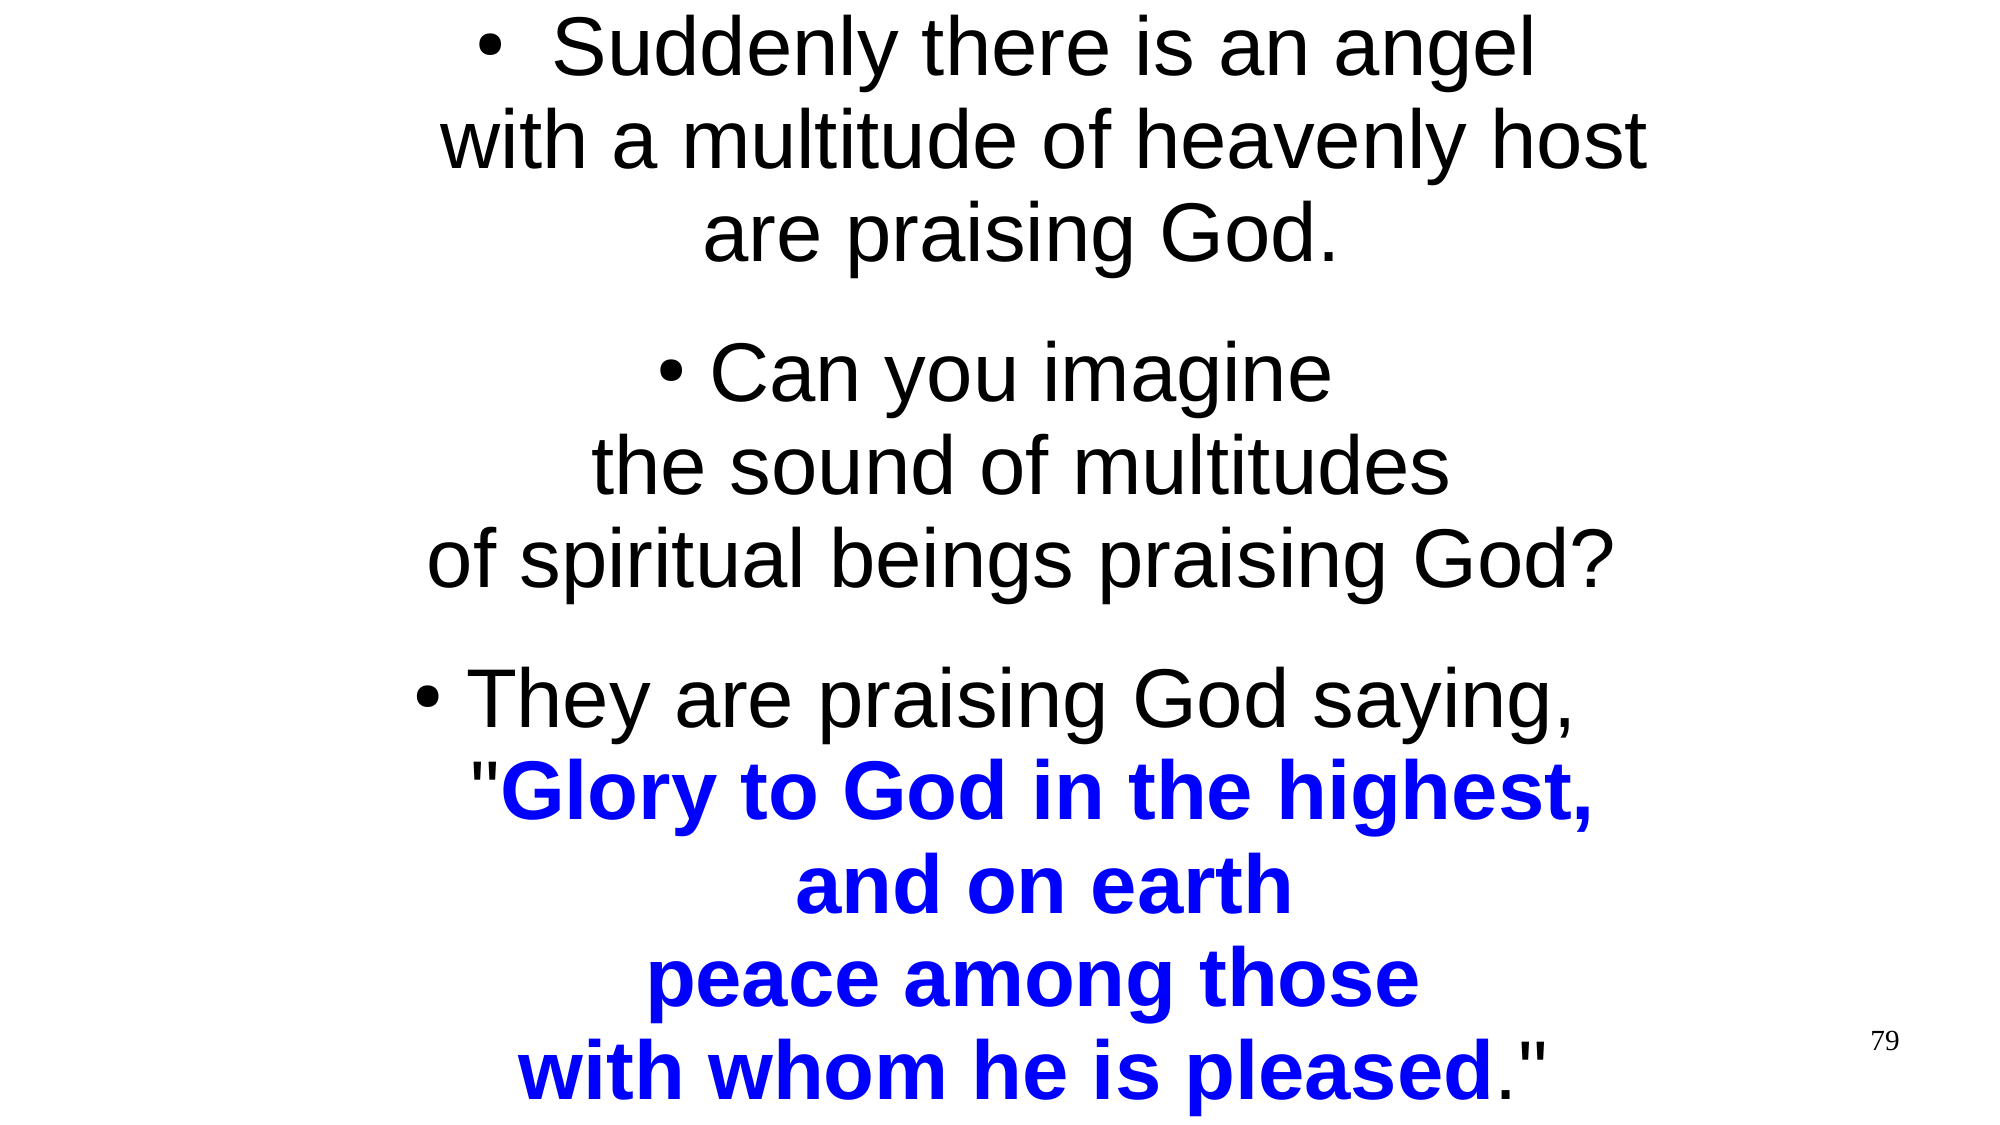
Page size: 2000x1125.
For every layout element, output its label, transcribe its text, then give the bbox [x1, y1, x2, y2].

list Suddenly there is an angel with a multitude of heavenly host are praising God. Can you imagine the sound of multitudes of spiritual beings praising God? They are praising God saying, "Glory to God in the highest, and on earth peace among those with whom he is pleased." [0, 0, 1996, 1123]
